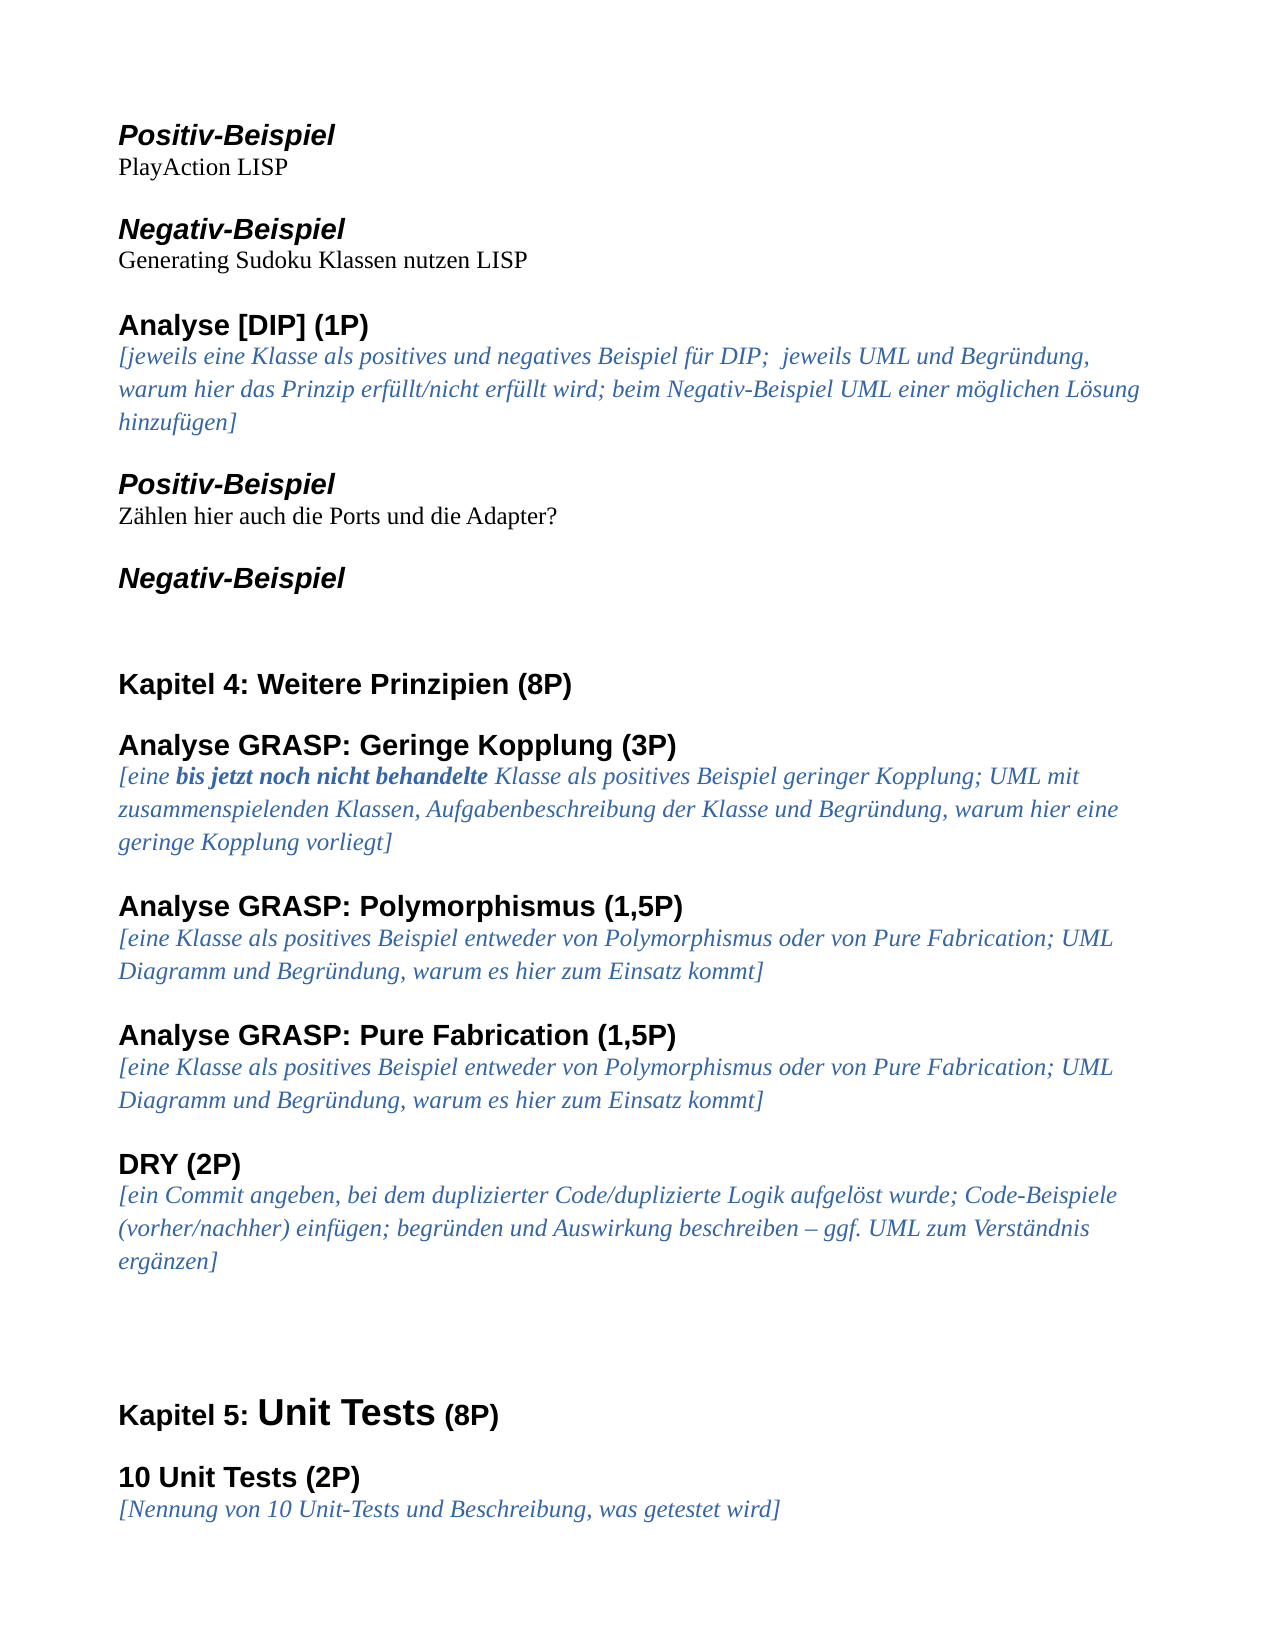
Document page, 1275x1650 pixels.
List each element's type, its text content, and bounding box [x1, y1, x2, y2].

text Zählen hier auch die Ports und die Adapter? [118, 501, 1157, 529]
subtitle Negativ-Beispiel [118, 561, 1157, 594]
subtitle Analyse GRASP: Polymorphismus (1,5P) [118, 889, 1157, 923]
subtitle Negativ-Beispiel [118, 212, 1157, 245]
subtitle Positiv-Beispiel [118, 118, 1157, 152]
subtitle Analyse [DIP] (1P) [118, 307, 1157, 341]
subtitle Analyse GRASP: Geringe Kopplung (3P) [118, 728, 1157, 761]
subtitle Positiv-Beispiel [118, 467, 1157, 501]
subtitle Kapitel 4: Weitere Prinzipien (8P) [118, 667, 1157, 701]
text PlayAction LISP [118, 152, 1157, 180]
text [ein Commit angeben, bei dem duplizierter Code/duplizierte Logik aufgelöst wurde; Code-Beispiele (vorher/nachher) einfügen; begründen und Auswirkung beschreiben – ggf. UML zum Verständnis ergänzen] [118, 1180, 1157, 1275]
text [eine bis jetzt noch nicht behandelte Klasse als positives Beispiel geringer Kopplung; UML mit zusammenspielenden Klassen, Aufgabenbeschreibung der Klasse und Begründung, warum hier eine geringe Kopplung vorliegt] [118, 761, 1157, 856]
text [eine Klasse als positives Beispiel entweder von Polymorphismus oder von Pure Fabrication; UML Diagramm und Begründung, warum es hier zum Einsatz kommt] [118, 923, 1157, 985]
subtitle 10 Unit Tests (2P) [118, 1460, 1157, 1494]
text [eine Klasse als positives Beispiel entweder von Polymorphismus oder von Pure Fabrication; UML Diagramm und Begründung, warum es hier zum Einsatz kommt] [118, 1052, 1157, 1113]
subtitle Analyse GRASP: Pure Fabrication (1,5P) [118, 1018, 1157, 1052]
subtitle DRY (2P) [118, 1147, 1157, 1180]
subtitle Kapitel 5: Unit Tests (8P) [118, 1390, 1157, 1433]
text Generating Sudoku Klassen nutzen LISP [118, 245, 1157, 274]
text [Nennung von 10 Unit-Tests und Beschreibung, was getestet wird] [118, 1494, 1157, 1523]
text [jeweils eine Klasse als positives und negatives Beispiel für DIP; jeweils UML und Begründung, warum hier das Prinzip erfüllt/nicht erfüllt wird; beim Negativ-Beispiel UML einer möglichen Lösung hinzufügen] [118, 341, 1157, 436]
